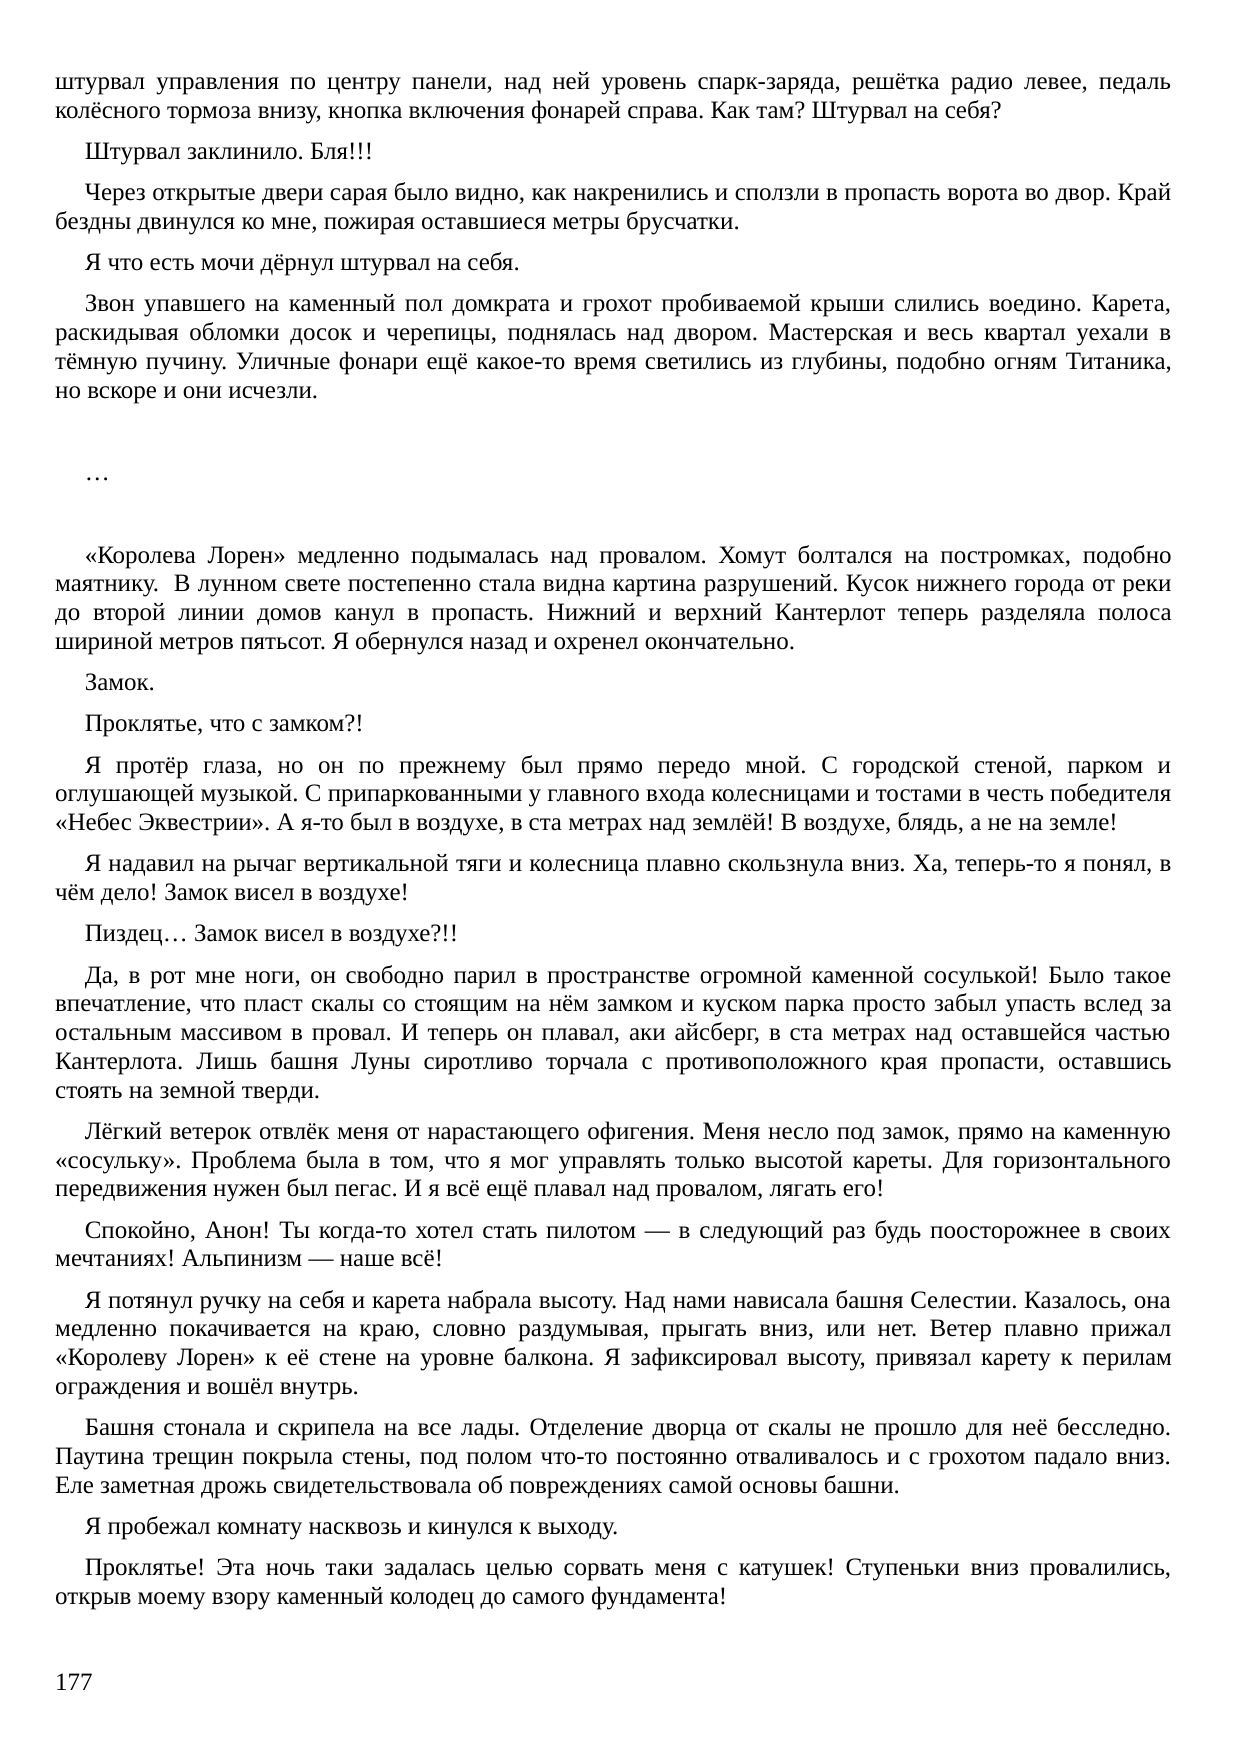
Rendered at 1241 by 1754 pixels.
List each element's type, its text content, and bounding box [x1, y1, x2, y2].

text Я протёр глаза, но он по прежнему был прямо передо мной. С городской стеной, парком и оглушающей музыкой. С припаркованными у главного входа колесницами и тостами в честь победителя «Небес Эквестрии». А я-то был в воздухе, в ста метрах над землёй! В воздухе, блядь, а не на земле! [55, 750, 1173, 836]
text Звон упавшего на каменный пол домкрата и грохот пробиваемой крыши слились воедино. Карета, раскидывая обломки досок и черепицы, поднялась над двором. Мастерская и весь квартал уехали в тёмную пучину. Уличные фонари ещё какое-то время светились из глубины, подобно огням Титаника, но вскоре и они исчезли. [55, 288, 1173, 403]
text «Королева Лорен» медленно подымалась над провалом. Хомут болтался на постромках, подобно маятнику. В лунном свете постепенно стала видна картина разрушений. Кусок нижнего города от реки до второй линии домов канул в пропасть. Нижний и верхний Кантерлот теперь разделяла полоса шириной метров пятьсот. Я обернулся назад и охренел окончательно. [55, 540, 1173, 655]
text Я что есть мочи дёрнул штурвал на себя. [55, 247, 1173, 276]
text Я пробежал комнату насквозь и кинулся к выходу. [55, 1511, 1173, 1540]
text Через открытые двери сарая было видно, как накренились и сползли в пропасть ворота во двор. Край бездны двинулся ко мне, пожирая оставшиеся метры брусчатки. [55, 177, 1173, 235]
text Проклятье, что с замком?! [55, 708, 1173, 737]
text Проклятье! Эта ночь таки задалась целью сорвать меня с катушек! Ступеньки вниз провалились, открыв моему взору каменный колодец до самого фундамента! [55, 1552, 1173, 1610]
text Замок. [55, 667, 1173, 696]
text Лёгкий ветерок отвлёк меня от нарастающего офигения. Меня несло под замок, прямо на каменную «сосульку». Проблема была в том, что я мог управлять только высотой кареты. Для горизонтального передвижения нужен был пегас. И я всё ещё плавал над провалом, лягать его! [55, 1116, 1173, 1202]
text Башня стонала и скрипела на все лады. Отделение дворца от скалы не прошло для неё бесследно. Паутина трещин покрыла стены, под полом что-то постоянно отваливалось и с грохотом падало вниз. Еле заметная дрожь свидетельствовала об повреждениях самой основы башни. [55, 1412, 1173, 1498]
text Я потянул ручку на себя и карета набрала высоту. Над нами нависала башня Селестии. Казалось, она медленно покачивается на краю, словно раздумывая, прыгать вниз, или нет. Ветер плавно прижал «Королеву Лорен» к её стене на уровне балкона. Я зафиксировал высоту, привязал карету к перилам ограждения и вошёл внутрь. [55, 1285, 1173, 1400]
text Пиздец… Замок висел в воздухе?!! [55, 918, 1173, 947]
text Штурвал заклинило. Бля!!! [55, 136, 1173, 165]
text … [55, 457, 1173, 486]
text штурвал управления по центру панели, над ней уровень спарк-заряда, решётка радио левее, педаль колёсного тормоза внизу, кнопка включения фонарей справа. Как там? Штурвал на себя? [55, 66, 1173, 123]
text Я надавил на рычаг вертикальной тяги и колесница плавно скользнула вниз. Ха, теперь-то я понял, в чём дело! Замок висел в воздухе! [55, 848, 1173, 906]
text Да, в рот мне ноги, он свободно парил в пространстве огромной каменной сосулькой! Было такое впечатление, что пласт скалы со стоящим на нём замком и куском парка просто забыл упасть вслед за остальным массивом в провал. И теперь он плавал, аки айсберг, в ста метрах над оставшейся частью Кантерлота. Лишь башня Луны сиротливо торчала с противоположного края пропасти, оставшись стоять на земной тверди. [55, 960, 1173, 1103]
text Спокойно, Анон! Ты когда-то хотел стать пилотом — в следующий раз будь поосторожнее в своих мечтаниях! Альпинизм — наше всё! [55, 1215, 1173, 1272]
